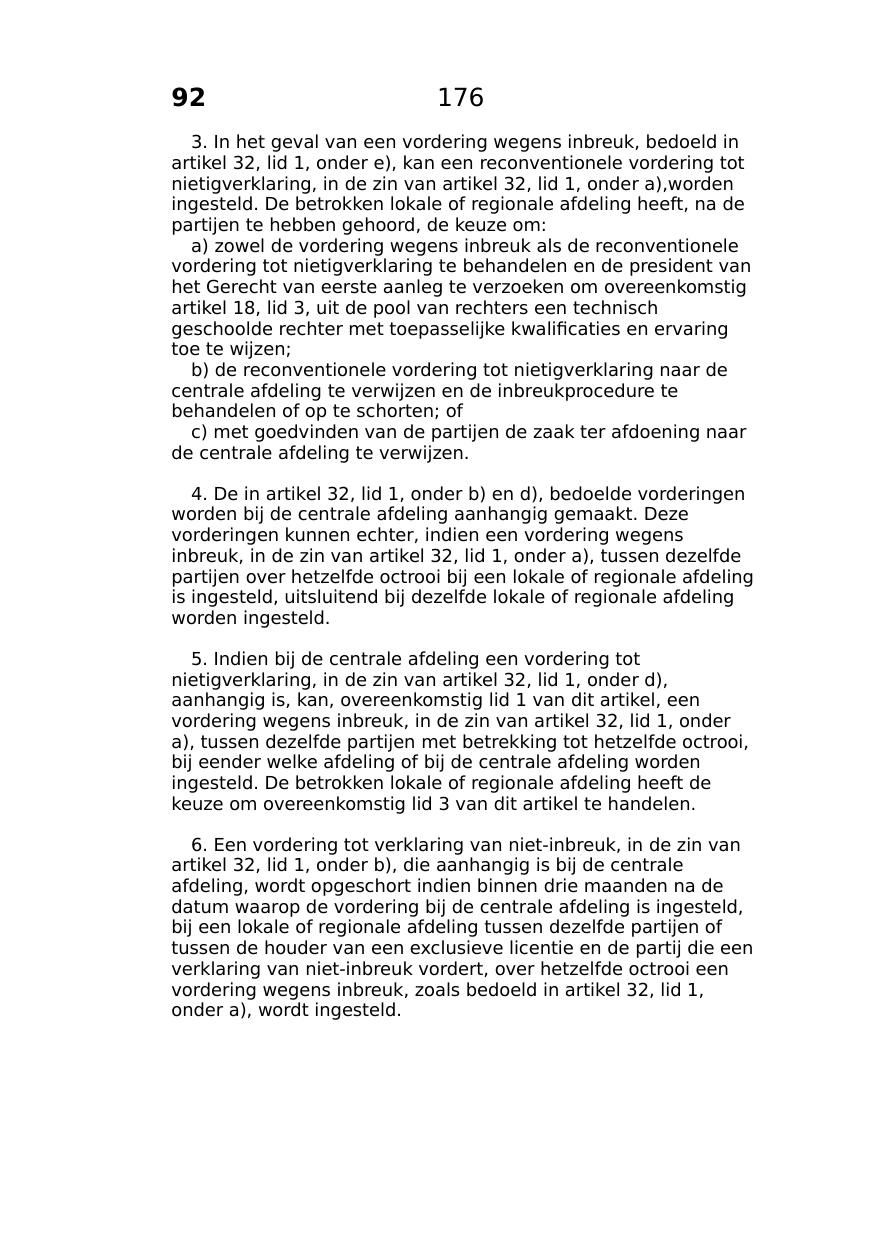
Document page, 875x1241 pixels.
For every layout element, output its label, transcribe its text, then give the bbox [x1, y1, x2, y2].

text 3. In het geval van een vordering wegens inbreuk, bedoeld in artikel 32, lid 1, onder e), kan een reconventionele vordering tot nietigverklaring, in de zin van artikel 32, lid 1, onder a),worden ingesteld. De betrokken lokale of regionale afdeling heeft, na de partijen te hebben gehoord, de keuze om: [171, 132, 756, 236]
text a) zowel de vordering wegens inbreuk als de reconventionele vordering tot nietigverklaring te behandelen en de president van het Gerecht van eerste aanleg te verzoeken om overeenkomstig artikel 18, lid 3, uit de pool van rechters een technisch geschoolde rechter met toepasselijke kwalificaties en ervaring toe te wijzen; [171, 236, 756, 360]
text 4. De in artikel 32, lid 1, onder b) en d), bedoelde vorderingen worden bij de centrale afdeling aanhangig gemaakt. Deze vorderingen kunnen echter, indien een vordering wegens inbreuk, in de zin van artikel 32, lid 1, onder a), tussen dezelfde partijen over hetzelfde octrooi bij een lokale of regionale afdeling is ingesteld, uitsluitend bij dezelfde lokale of regionale afdeling worden ingesteld. [171, 483, 756, 629]
text b) de reconventionele vordering tot nietigverklaring naar de centrale afdeling te verwijzen en de inbreukprocedure te behandelen of op te schorten; of [171, 360, 756, 422]
text 5. Indien bij de centrale afdeling een vordering tot nietigverklaring, in de zin van artikel 32, lid 1, onder d), aanhangig is, kan, overeenkomstig lid 1 van dit artikel, een vordering wegens inbreuk, in de zin van artikel 32, lid 1, onder a), tussen dezelfde partijen met betrekking tot hetzelfde octrooi, bij eender welke afdeling of bij de centrale afdeling worden ingesteld. De betrokken lokale of regionale afdeling heeft de keuze om overeenkomstig lid 3 van dit artikel te handelen. [171, 649, 756, 814]
text 6. Een vordering tot verklaring van niet-inbreuk, in de zin van artikel 32, lid 1, onder b), die aanhangig is bij de centrale afdeling, wordt opgeschort indien binnen drie maanden na de datum waarop de vordering bij de centrale afdeling is ingesteld, bij een lokale of regionale afdeling tussen dezelfde partijen of tussen de houder van een exclusieve licentie en de partij die een verklaring van niet-inbreuk vordert, over hetzelfde octrooi een vordering wegens inbreuk, zoals bedoeld in artikel 32, lid 1, onder a), wordt ingesteld. [171, 834, 756, 1021]
text c) met goedvinden van de partijen de zaak ter afdoening naar de centrale afdeling te verwijzen. [171, 422, 756, 463]
